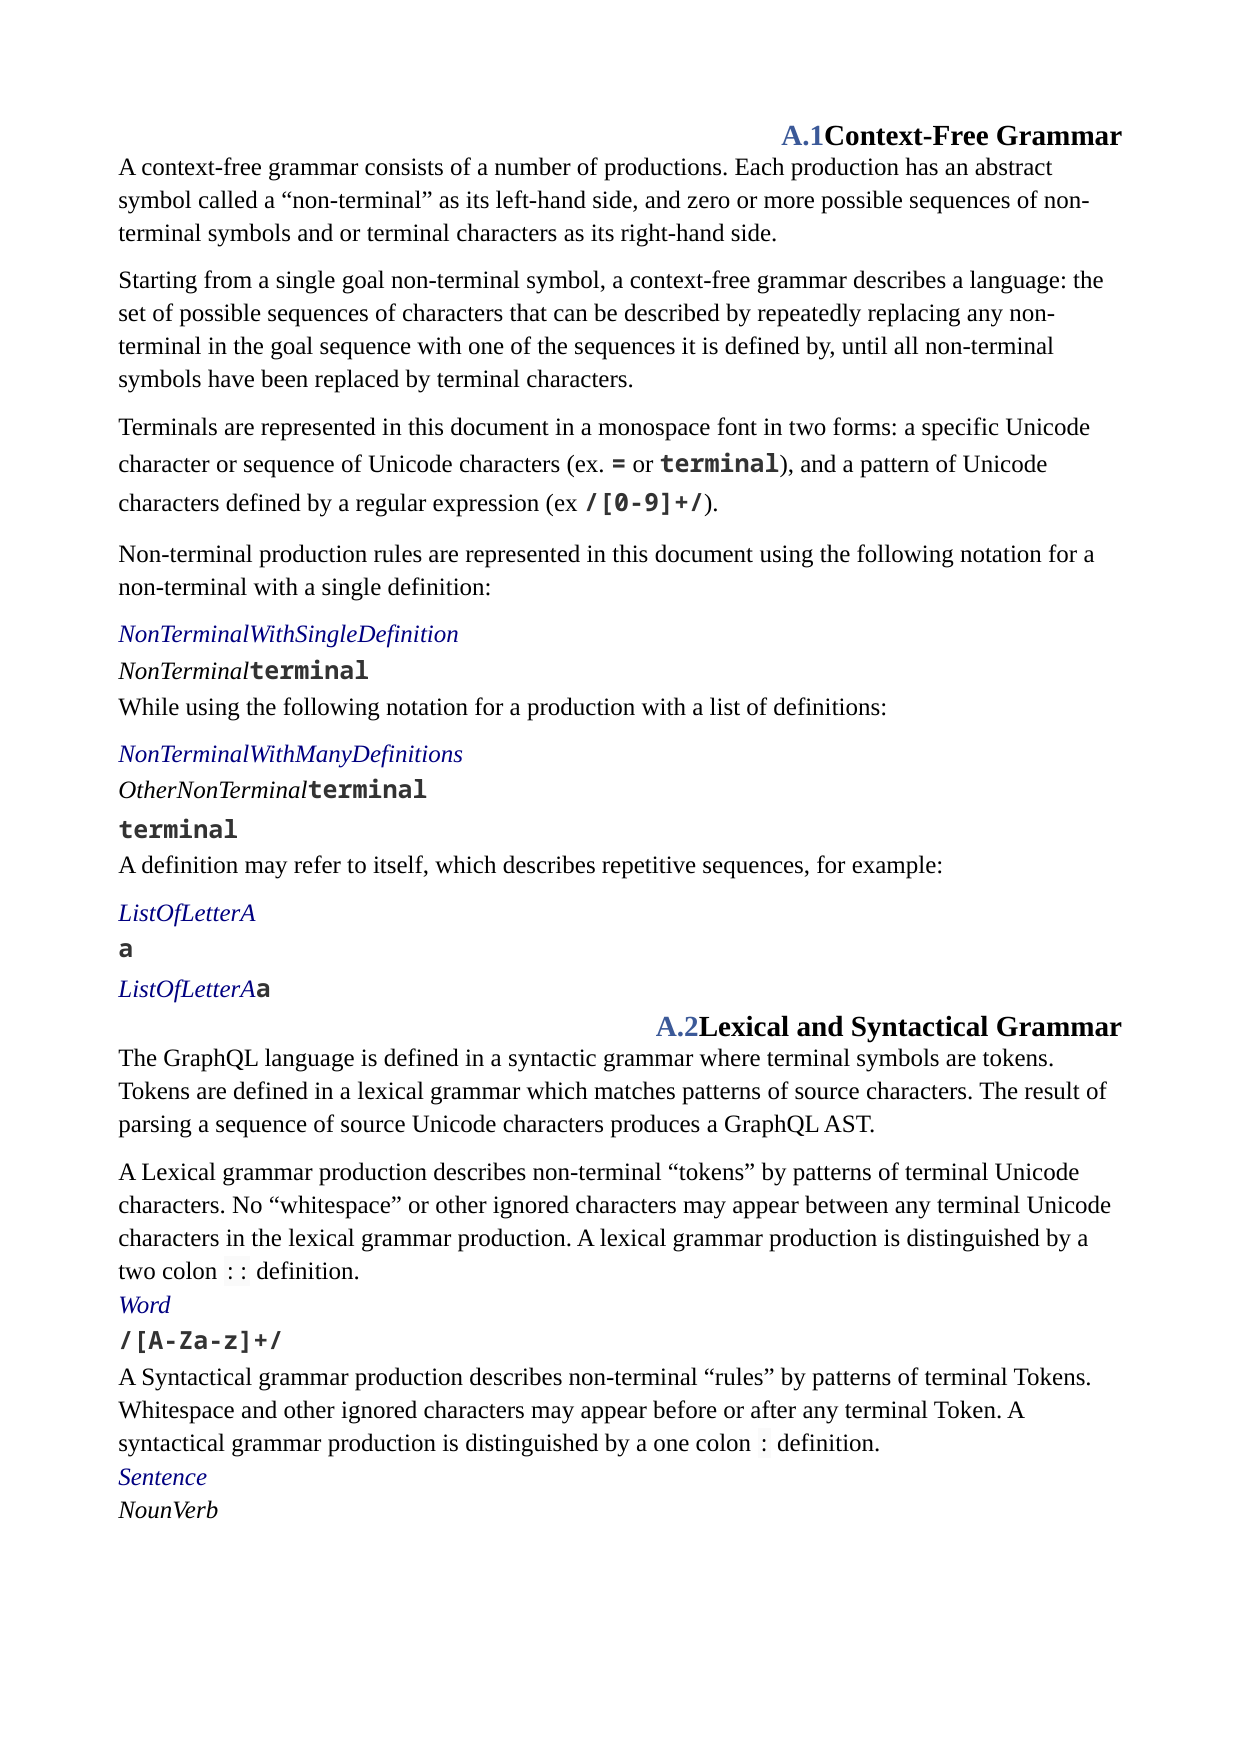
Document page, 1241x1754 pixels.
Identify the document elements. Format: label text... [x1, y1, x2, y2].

text A Lexical grammar production describes non‐terminal “tokens” by patterns of terminal Unicode characters. No “whitespace” or other ignored characters may appear between any terminal Unicode characters in the lexical grammar production. A lexical grammar production is distinguished by a two colon :: definition. [118, 1157, 1122, 1286]
text OtherNonTerminalterminal [118, 772, 1122, 806]
text NounVerb [118, 1496, 1122, 1524]
text NonTerminalWithManyDefinitions [118, 739, 1122, 768]
text Terminals are represented in this document in a monospace font in two forms: a specific Unicode character or sequence of Unicode characters (ex. = or terminal), and a pattern of Unicode characters defined by a regular expression (ex /[0-9]+/). [118, 412, 1122, 519]
text A context‐free grammar consists of a number of productions. Each production has an abstract symbol called a “non‐terminal” as its left‐hand side, and zero or more possible sequences of non‐terminal symbols and or terminal characters as its right‐hand side. [118, 152, 1122, 246]
subtitle A.1Context-Free Grammar [118, 118, 1122, 152]
text /[A-Za-z]+/ [118, 1323, 1122, 1357]
text NonTerminalterminal [118, 652, 1122, 686]
text NonTerminalWithSingleDefinition [118, 619, 1122, 648]
text ListOfLetterA [118, 898, 1122, 927]
text Word [118, 1290, 1122, 1319]
text Non‐terminal production rules are represented in this document using the following notation for a non‐terminal with a single definition: [118, 539, 1122, 601]
text A definition may refer to itself, which describes repetitive sequences, for example: [118, 851, 1122, 879]
text Sentence [118, 1462, 1122, 1491]
text a [118, 931, 1122, 965]
text Starting from a single goal non‐terminal symbol, a context‐free grammar describes a language: the set of possible sequences of characters that can be described by repeatedly replacing any non‐terminal in the goal sequence with one of the sequences it is defined by, until all non‐terminal symbols have been replaced by terminal characters. [118, 265, 1122, 393]
text While using the following notation for a production with a list of definitions: [118, 692, 1122, 720]
subtitle A.2Lexical and Syntactical Grammar [118, 1009, 1122, 1043]
text The GraphQL language is defined in a syntactic grammar where terminal symbols are tokens. Tokens are defined in a lexical grammar which matches patterns of source characters. The result of parsing a sequence of source Unicode characters produces a GraphQL AST. [118, 1043, 1122, 1138]
text A Syntactical grammar production describes non‐terminal “rules” by patterns of terminal Tokens. Whitespace and other ignored characters may appear before or after any terminal Token. A syntactical grammar production is distinguished by a one colon : definition. [118, 1362, 1122, 1458]
text terminal [118, 811, 1122, 845]
text ListOfLetterAa [118, 970, 1122, 1004]
